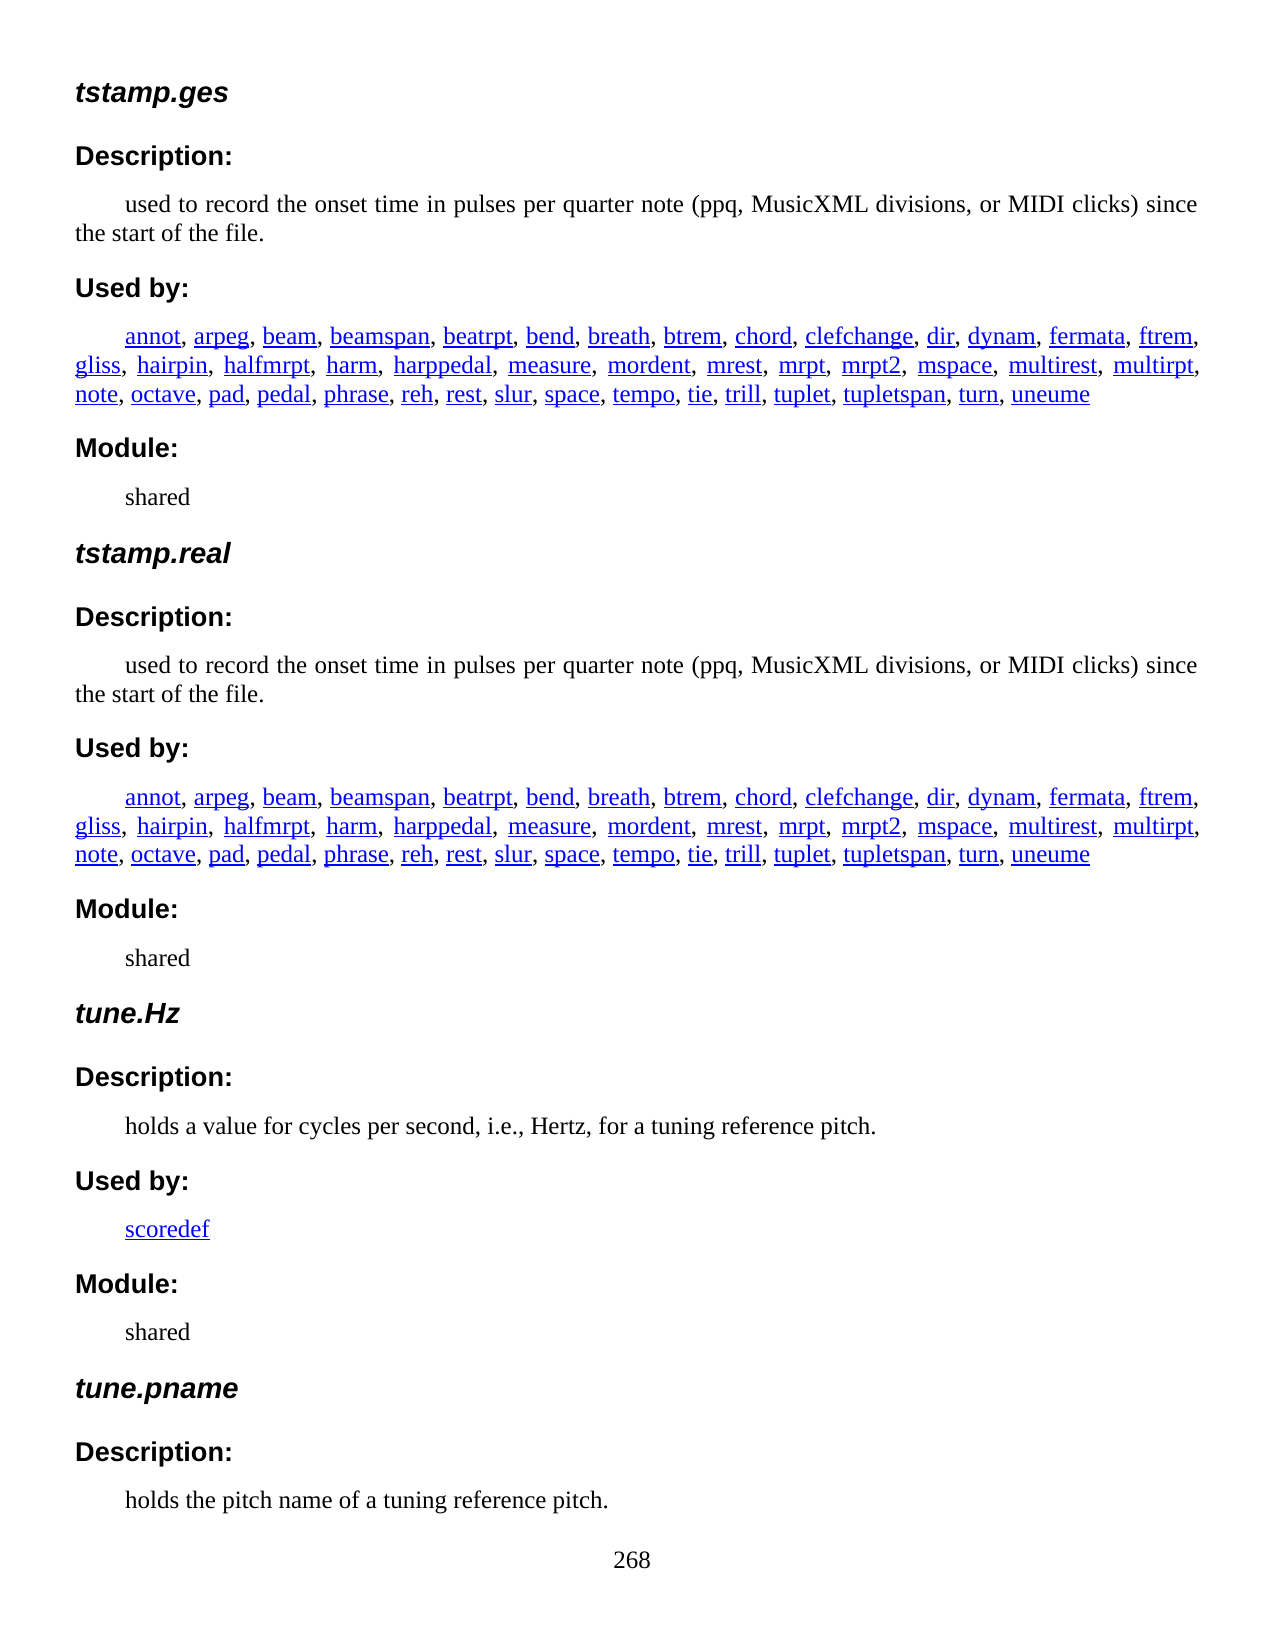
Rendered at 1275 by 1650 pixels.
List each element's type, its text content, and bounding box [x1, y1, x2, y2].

subtitle Description: [75, 601, 1200, 632]
subtitle Used by: [75, 732, 1200, 764]
subtitle Description: [75, 1436, 1200, 1467]
text annot, arpeg, beam, beamspan, beatrpt, bend, breath, btrem, chord, clefchange, dir, dynam, fermata, ftrem, gliss, hairpin, halfmrpt, harm, harppedal, measure, mordent, mrest, mrpt, mrpt2, mspace, multirest, multirpt, note, octave, pad, pedal, phrase, reh, rest, slur, space, tempo, tie, trill, tuplet, tupletspan, turn, uneume [75, 782, 1200, 868]
subtitle Description: [75, 1061, 1200, 1092]
subtitle Used by: [75, 1164, 1200, 1196]
subtitle Module: [75, 432, 1200, 464]
subtitle Module: [75, 893, 1200, 924]
subtitle tune.Hz [75, 996, 1200, 1030]
text shared [75, 1317, 1200, 1346]
text shared [75, 943, 1200, 971]
subtitle Module: [75, 1268, 1200, 1299]
text annot, arpeg, beam, beamspan, beatrpt, bend, breath, btrem, chord, clefchange, dir, dynam, fermata, ftrem, gliss, hairpin, halfmrpt, harm, harppedal, measure, mordent, mrest, mrpt, mrpt2, mspace, multirest, multirpt, note, octave, pad, pedal, phrase, reh, rest, slur, space, tempo, tie, trill, tuplet, tupletspan, turn, uneume [75, 321, 1200, 407]
text shared [75, 482, 1200, 511]
text scoredef [75, 1214, 1200, 1243]
subtitle tstamp.real [75, 536, 1200, 569]
subtitle tune.pname [75, 1371, 1200, 1404]
subtitle Used by: [75, 272, 1200, 303]
text holds the pitch name of a tuning reference pitch. [75, 1485, 1200, 1514]
text used to record the onset time in pulses per quarter note (ppq, MusicXML divisions, or MIDI clicks) since the start of the file. [75, 189, 1200, 247]
subtitle tstamp.ges [75, 75, 1200, 108]
text holds a value for cycles per second, i.e., Hertz, for a tuning reference pitch. [75, 1111, 1200, 1139]
subtitle Description: [75, 140, 1200, 171]
text used to record the onset time in pulses per quarter note (ppq, MusicXML divisions, or MIDI clicks) since the start of the file. [75, 650, 1200, 707]
